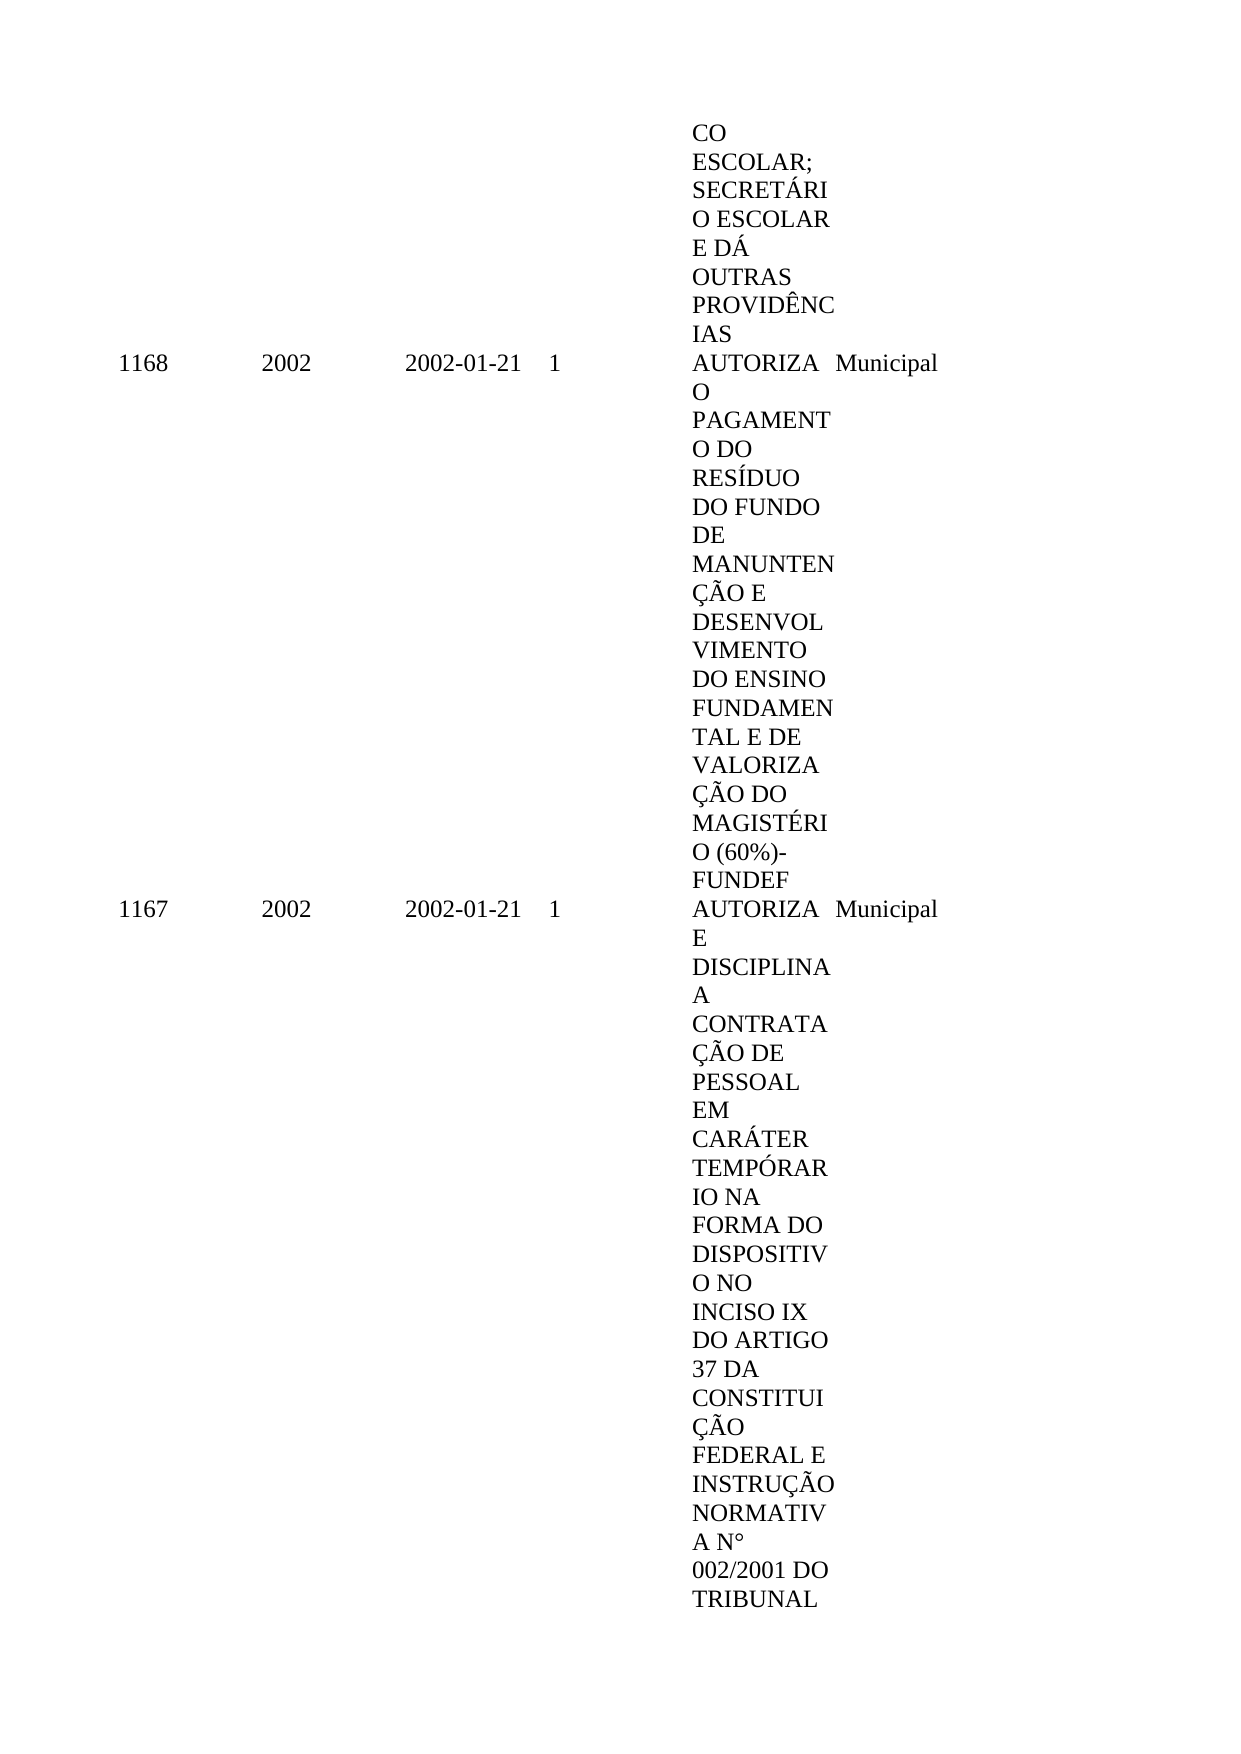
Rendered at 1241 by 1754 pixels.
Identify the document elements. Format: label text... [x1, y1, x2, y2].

table_cell 1 [548, 894, 692, 1613]
table_cell [118, 118, 261, 348]
table_cell [979, 118, 1122, 348]
table_cell [261, 118, 405, 348]
table_cell Municipal [835, 894, 979, 1613]
table_cell 2002 [261, 348, 405, 894]
table_cell [405, 118, 548, 348]
table_cell [548, 118, 692, 348]
table_cell AUTORIZA E DISCIPLINA A CONTRATAÇÃO DE PESSOAL EM CARÁTER TEMPÓRARIO NA FORMA DO DISPOSITIVO NO INCISO IX DO ARTIGO 37 DA CONSTITUIÇÃO FEDERAL E INSTRUÇÃO NORMATIVA N° 002/2001 DO TRIBUNAL [692, 894, 835, 1613]
table_cell CO ESCOLAR; SECRETÁRIO ESCOLAR E DÁ OUTRAS PROVIDÊNCIAS [692, 118, 835, 348]
table_cell 2002-01-21 [405, 348, 548, 894]
table_cell [979, 894, 1122, 1613]
table_cell 1168 [118, 348, 261, 894]
table_cell AUTORIZA O PAGAMENTO DO RESÍDUO DO FUNDO DE MANUNTENÇÃO E DESENVOLVIMENTO DO ENSINO FUNDAMENTAL E DE VALORIZAÇÃO DO MAGISTÉRIO (60%)- FUNDEF [692, 348, 835, 894]
table_cell [835, 118, 979, 348]
table_cell 2002 [261, 894, 405, 1613]
table_cell Municipal [835, 348, 979, 894]
table_cell 1167 [118, 894, 261, 1613]
table_cell 2002-01-21 [405, 894, 548, 1613]
table_cell [979, 348, 1122, 894]
table_cell 1 [548, 348, 692, 894]
